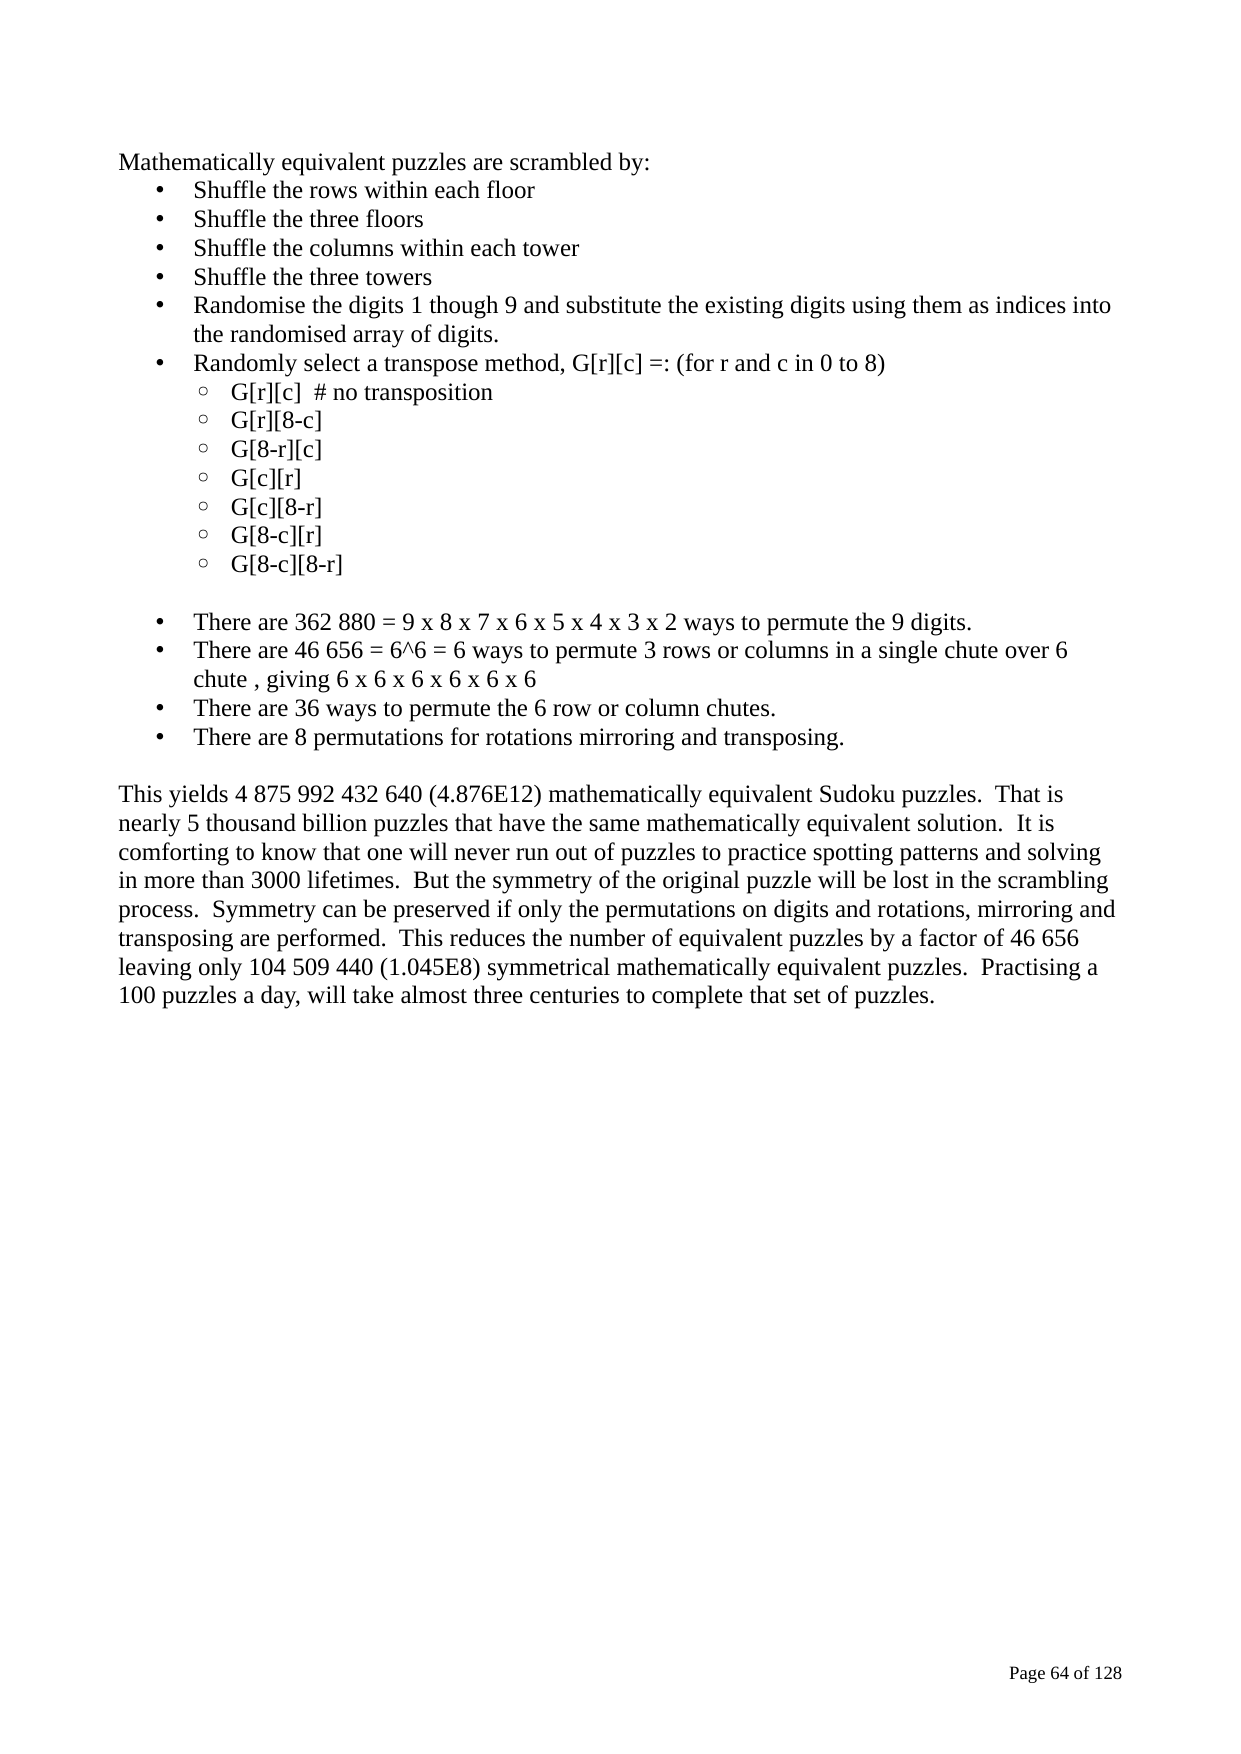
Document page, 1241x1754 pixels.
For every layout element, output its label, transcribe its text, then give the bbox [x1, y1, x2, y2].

list G[c][8-r] [193, 492, 1122, 521]
list Shuffle the three towers [156, 262, 1122, 291]
list G[8-r][c] [193, 434, 1122, 463]
list G[8-c][r] [193, 521, 1122, 549]
list There are 46 656 = 6^6 = 6 ways to permute 3 rows or columns in a single chute over 6 chute , giving 6 x 6 x 6 x 6 x 6 x 6 [156, 636, 1122, 693]
list Randomly select a transpose method, G[r][c] =: (for r and c in 0 to 8) [156, 348, 1122, 377]
list There are 36 ways to permute the 6 row or column chutes. [156, 693, 1122, 722]
list G[r][c] # no transposition [193, 377, 1122, 406]
list Randomise the digits 1 though 9 and substitute the existing digits using them as indices into the randomised array of digits. [156, 291, 1122, 348]
list Shuffle the three floors [156, 204, 1122, 233]
list There are 362 880 = 9 x 8 x 7 x 6 x 5 x 4 x 3 x 2 ways to permute the 9 digits. [156, 607, 1122, 636]
text This yields 4 875 992 432 640 (4.876E12) mathematically equivalent Sudoku puzzles. That is nearly 5 thousand billion puzzles that have the same mathematically equivalent solution. It is comforting to know that one will never run out of puzzles to practice spotting patterns and solving in more than 3000 lifetimes. But the symmetry of the original puzzle will be lost in the scrambling process. Symmetry can be preserved if only the permutations on digits and rotations, mirroring and transposing are performed. This reduces the number of equivalent puzzles by a factor of 46 656 leaving only 104 509 440 (1.045E8) symmetrical mathematically equivalent puzzles. Practising a 100 puzzles a day, will take almost three centuries to complete that set of puzzles. [118, 779, 1122, 1009]
list G[8-c][8-r] [193, 549, 1122, 578]
text Mathematically equivalent puzzles are scrambled by: [118, 147, 1122, 176]
list G[r][8-c] [193, 406, 1122, 434]
list Shuffle the columns within each tower [156, 233, 1122, 262]
list Shuffle the rows within each floor [156, 176, 1122, 204]
list G[c][r] [193, 463, 1122, 492]
list There are 8 permutations for rotations mirroring and transposing. [156, 722, 1122, 751]
